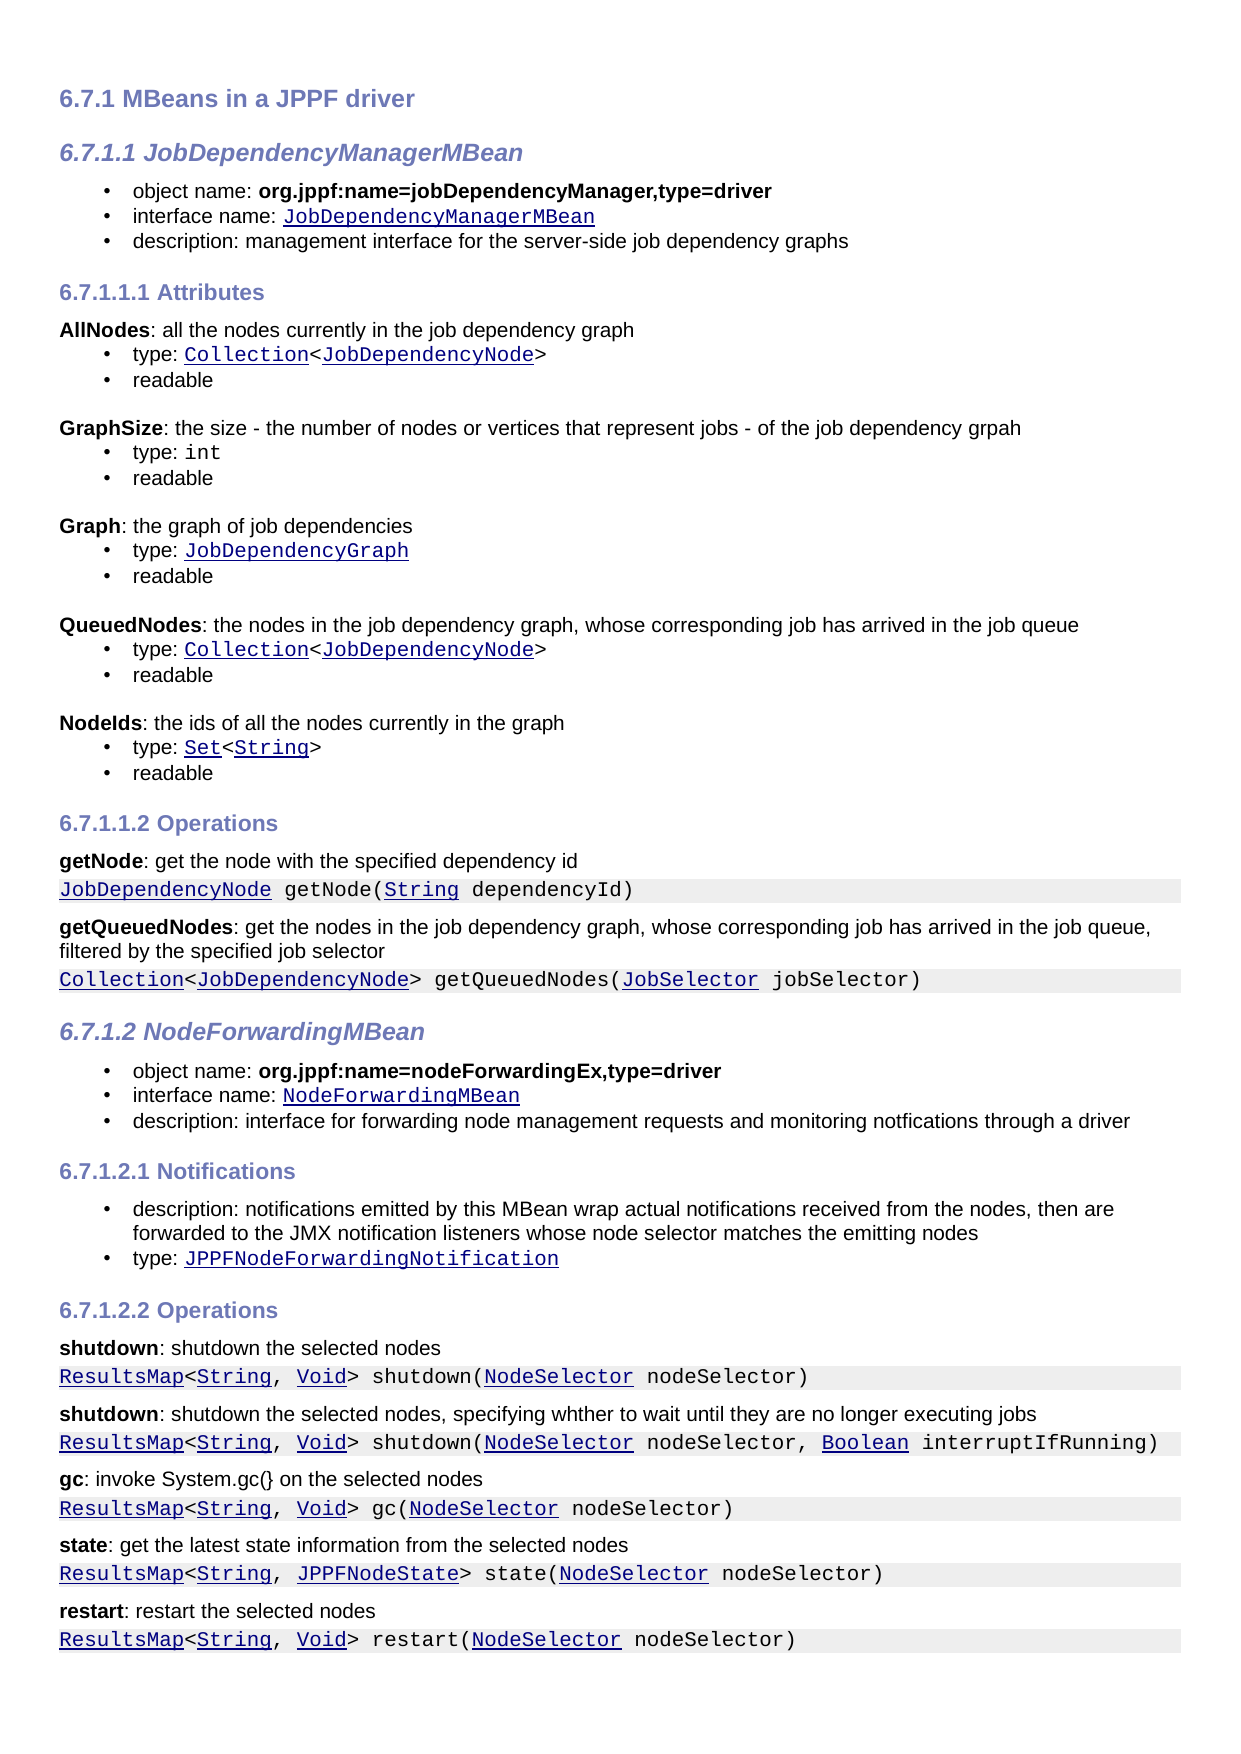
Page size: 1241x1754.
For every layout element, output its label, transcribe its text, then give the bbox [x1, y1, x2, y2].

text ResultsMap<String, Void> shutdown(NodeSelector nodeSelector, Boolean interruptIfRunning) [59, 1432, 1181, 1456]
text shutdown: shutdown the selected nodes [59, 1336, 1181, 1360]
text QueuedNodes: the nodes in the job dependency graph, whose corresponding job has arrived in the job queue [59, 612, 1181, 637]
subtitle Operations [59, 1296, 1181, 1323]
text ResultsMap<String, JPPFNodeState> state(NodeSelector nodeSelector) [59, 1563, 1181, 1587]
text ResultsMap<String, Void> gc(NodeSelector nodeSelector) [59, 1497, 1181, 1521]
text gc: invoke System.gc(} on the selected nodes [59, 1467, 1181, 1491]
list object name: org.jppf:name=jobDependencyManager,type=driver [103, 179, 1181, 203]
text Graph: the graph of job dependencies [59, 514, 1181, 538]
list interface name: JobDependencyManagerMBean [103, 203, 1181, 229]
text AllNodes: all the nodes currently in the job dependency graph [59, 318, 1181, 342]
list type: JobDependencyGraph [103, 538, 1181, 564]
list description: interface for forwarding node management requests and monitoring notfications through a driver [103, 1109, 1181, 1133]
text NodeIds: the ids of all the nodes currently in the graph [59, 711, 1181, 735]
text getQueuedNodes: get the nodes in the job dependency graph, whose corresponding job has arrived in the job queue, filtered by the specified job selector [59, 915, 1181, 963]
list description: notifications emitted by this MBean wrap actual notifications received from the nodes, then are forwarded to the JMX notification listeners whose node selector matches the emitting nodes [103, 1197, 1181, 1245]
list type: Set<String> [103, 735, 1181, 761]
list readable [103, 662, 1181, 687]
list readable [103, 564, 1181, 588]
subtitle Attributes [59, 278, 1181, 306]
text Collection<JobDependencyNode> getQueuedNodes(JobSelector jobSelector) [59, 969, 1181, 993]
text ResultsMap<String, Void> shutdown(NodeSelector nodeSelector) [59, 1366, 1181, 1390]
list type: int [103, 440, 1181, 466]
list interface name: NodeForwardingMBean [103, 1083, 1181, 1109]
list readable [103, 466, 1181, 490]
list type: JPPFNodeForwardingNotification [103, 1245, 1181, 1271]
text JobDependencyNode getNode(String dependencyId) [59, 879, 1181, 903]
list readable [103, 368, 1181, 392]
list description: management interface for the server-side job dependency graphs [103, 229, 1181, 253]
subtitle JobDependencyManagerMBean [59, 138, 1181, 167]
text state: get the latest state information from the selected nodes [59, 1533, 1181, 1557]
subtitle MBeans in a JPPF driver [59, 84, 1181, 113]
list object name: org.jppf:name=nodeForwardingEx,type=driver [103, 1059, 1181, 1083]
list type: Collection<JobDependencyNode> [103, 637, 1181, 662]
text getNode: get the node with the specified dependency id [59, 849, 1181, 873]
subtitle Operations [59, 810, 1181, 837]
text shutdown: shutdown the selected nodes, specifying whther to wait until they are no longer executing jobs [59, 1402, 1181, 1426]
text restart: restart the selected nodes [59, 1599, 1181, 1623]
subtitle Notifications [59, 1158, 1181, 1185]
list readable [103, 761, 1181, 785]
list type: Collection<JobDependencyNode> [103, 342, 1181, 368]
text GraphSize: the size - the number of nodes or vertices that represent jobs - of the job dependency grpah [59, 416, 1181, 440]
subtitle NodeForwardingMBean [59, 1017, 1181, 1046]
text ResultsMap<String, Void> restart(NodeSelector nodeSelector) [59, 1629, 1181, 1653]
